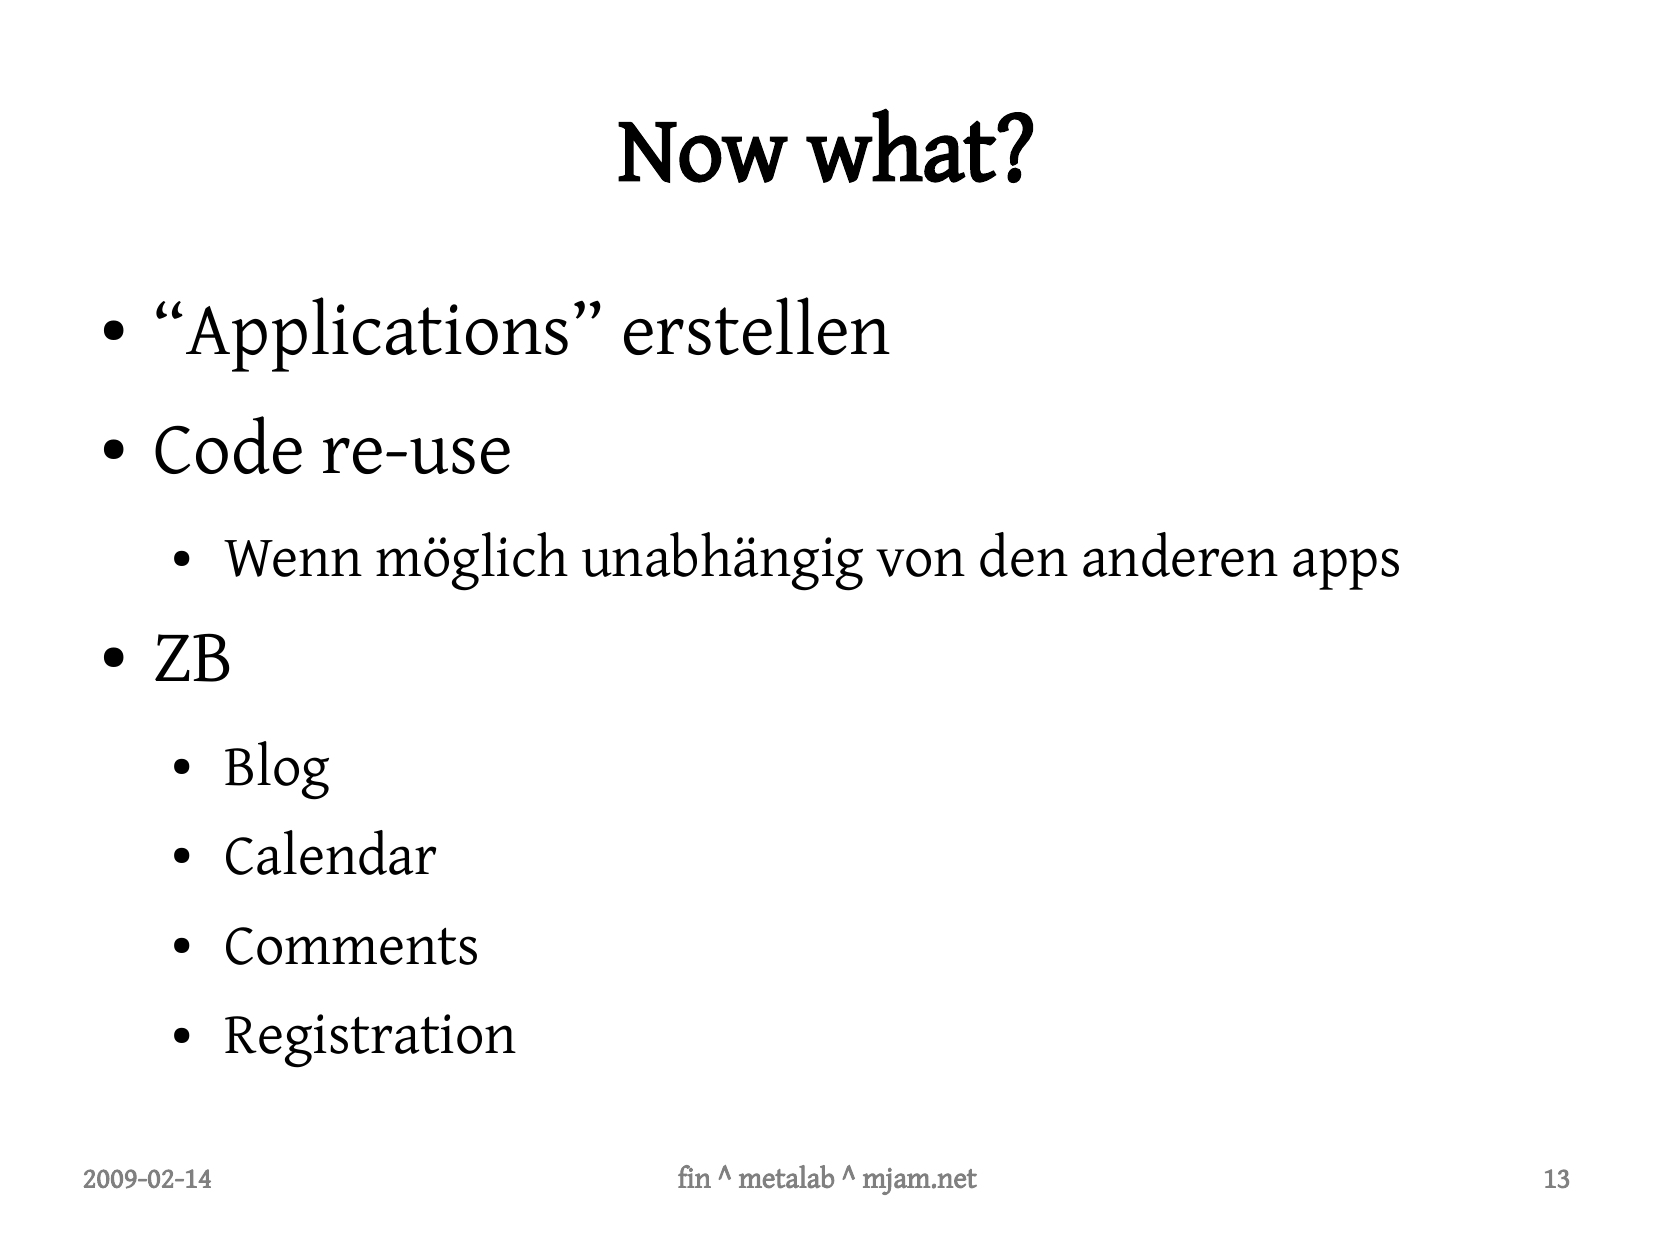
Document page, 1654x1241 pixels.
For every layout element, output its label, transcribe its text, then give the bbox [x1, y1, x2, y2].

title Now what? [82, 56, 1571, 250]
list “Applications” erstellen Code re-use Wenn möglich unabhängig von den anderen apps ZB Blog Calendar Comments Registration [82, 290, 1571, 1094]
